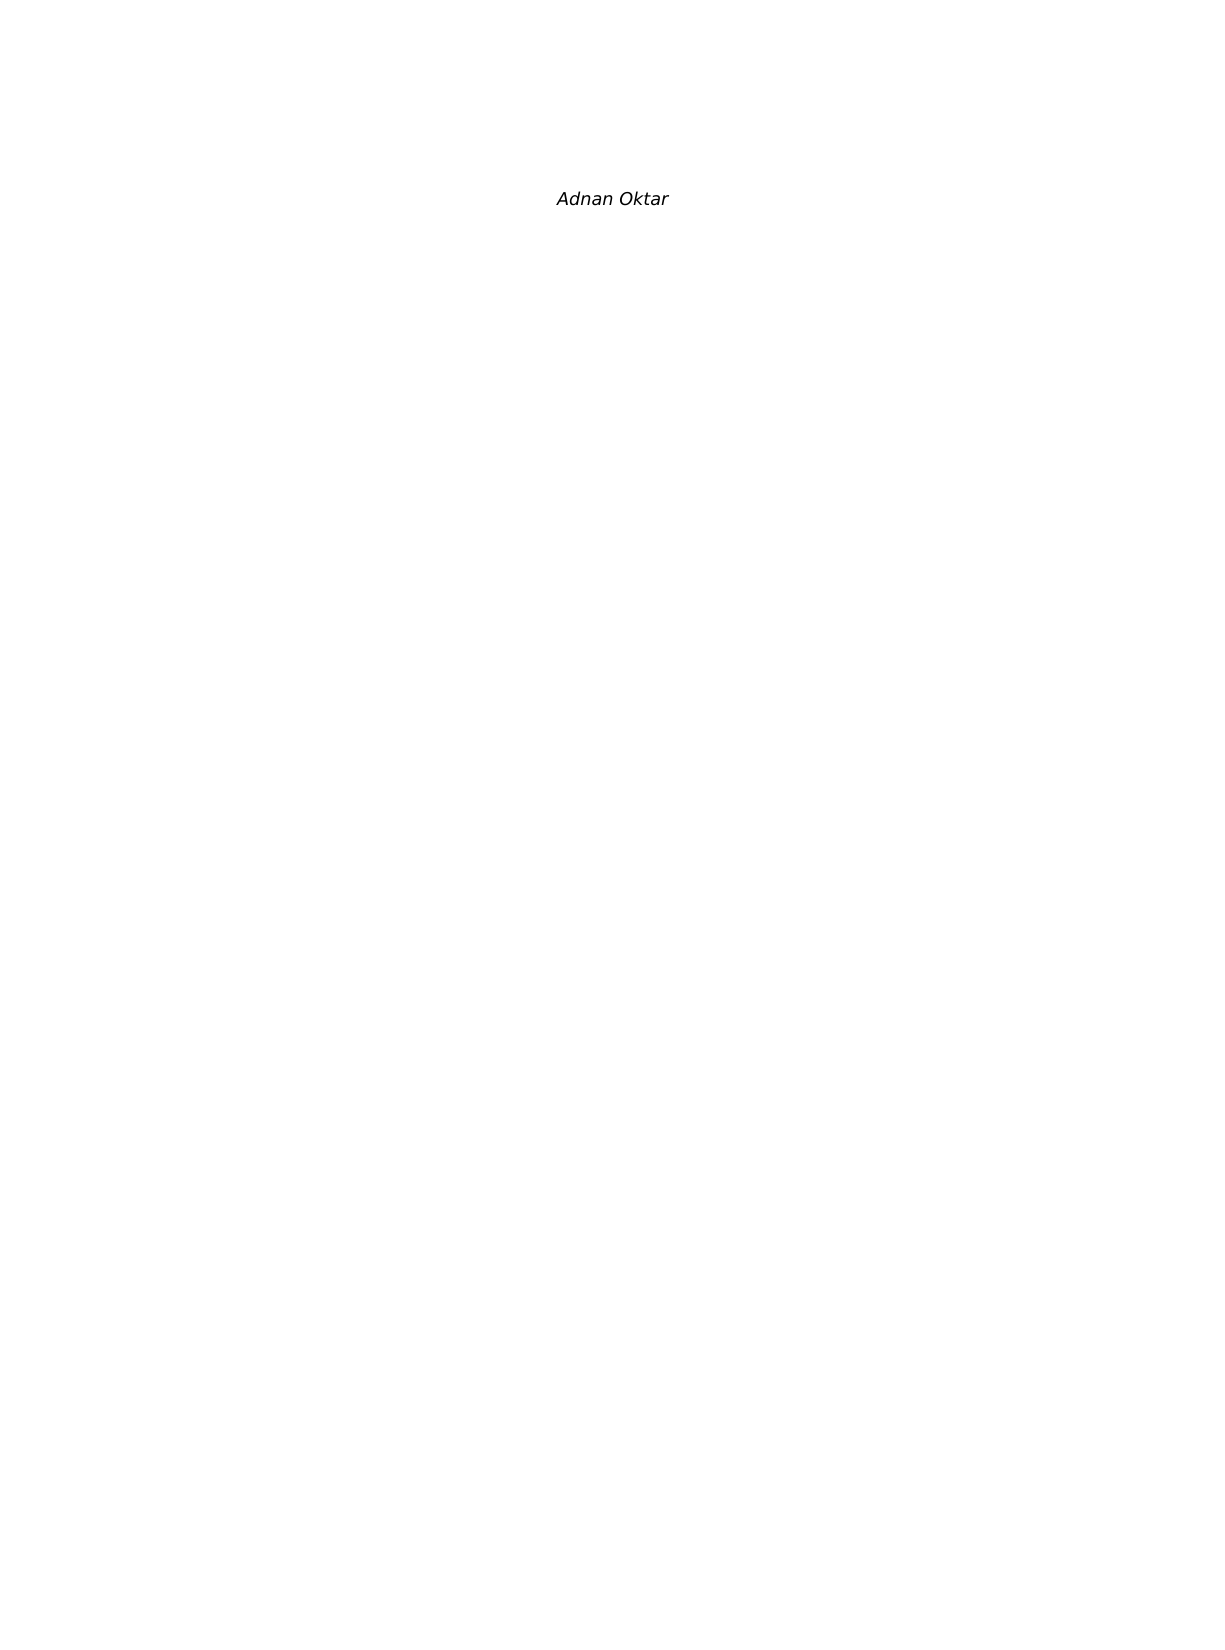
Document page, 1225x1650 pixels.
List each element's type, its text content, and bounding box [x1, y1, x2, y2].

text Adnan Oktar [187, 189, 1037, 209]
